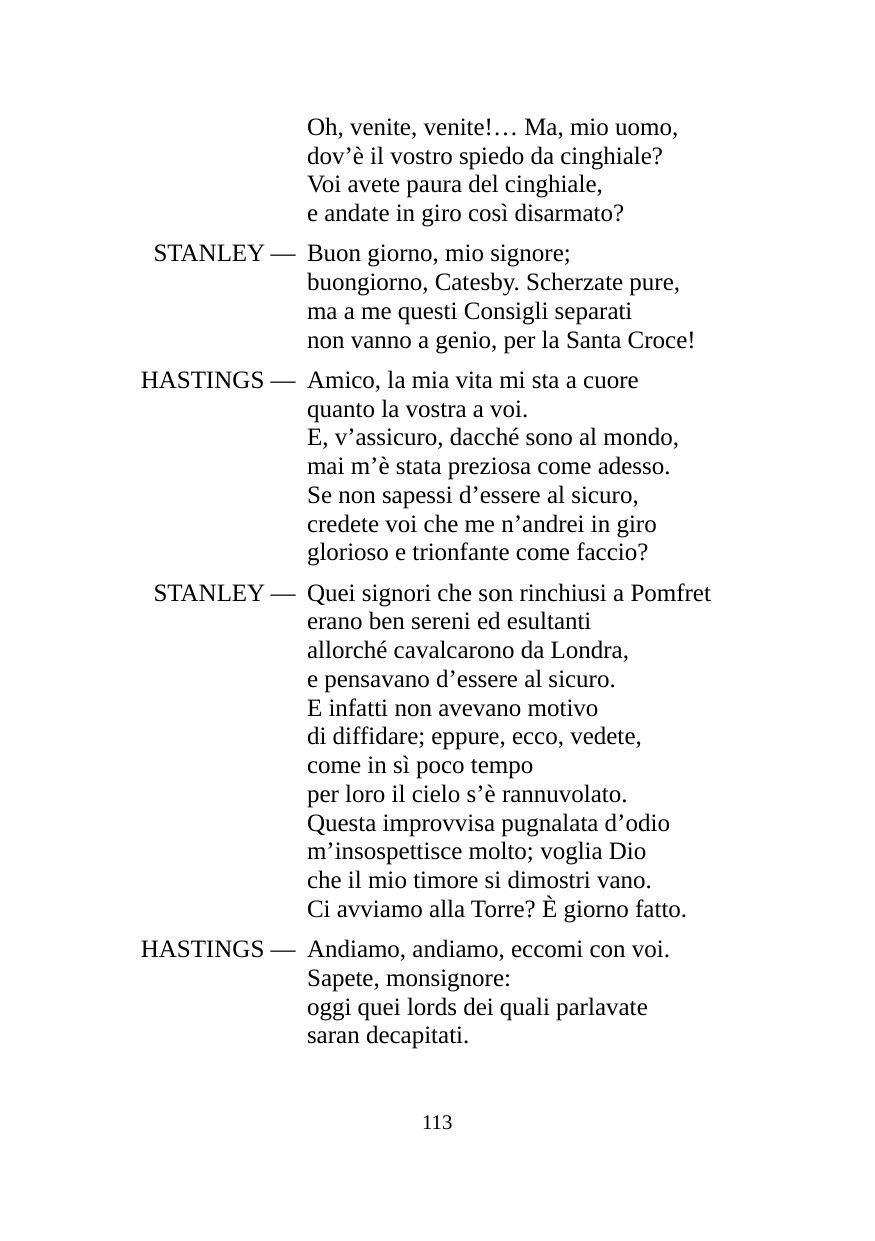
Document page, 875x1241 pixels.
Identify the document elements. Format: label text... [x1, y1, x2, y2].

table_cell Buon giorno, mio signore; buongiorno, Catesby. Scherzate pure, ma a me questi Consigli separati non vanno a genio, per la Santa Croce! [301, 233, 768, 359]
table_cell STANLEY — [106, 572, 301, 928]
table_cell HASTINGS — [106, 359, 301, 572]
table_cell Oh, venite, venite!… Ma, mio uomo, dov’è il vostro spiedo da cinghiale? Voi avete paura del cinghiale, e andate in giro così disarmato? [301, 106, 768, 233]
table_cell STANLEY — [106, 233, 301, 359]
table_cell HASTINGS — [106, 928, 301, 1055]
table_cell Amico, la mia vita mi sta a cuore quanto la vostra a voi. E, v’assicuro, dacché sono al mondo, mai m’è stata preziosa come adesso. Se non sapessi d’essere al sicuro, credete voi che me n’andrei in giro glorioso e trionfante come faccio? [301, 359, 768, 572]
table_cell [106, 106, 301, 233]
table_cell Andiamo, andiamo, eccomi con voi. Sapete, monsignore: oggi quei lords dei quali parlavate saran decapitati. [301, 928, 768, 1055]
table_cell Quei signori che son rinchiusi a Pomfret erano ben sereni ed esultanti allorché cavalcarono da Londra, e pensavano d’essere al sicuro. E infatti non avevano motivo di diffidare; eppure, ecco, vedete, come in sì poco tempo per loro il cielo s’è rannuvolato. Questa improvvisa pugnalata d’odio m’insospettisce molto; voglia Dio che il mio timore si dimostri vano. Ci avviamo alla Torre? È giorno fatto. [301, 572, 768, 928]
